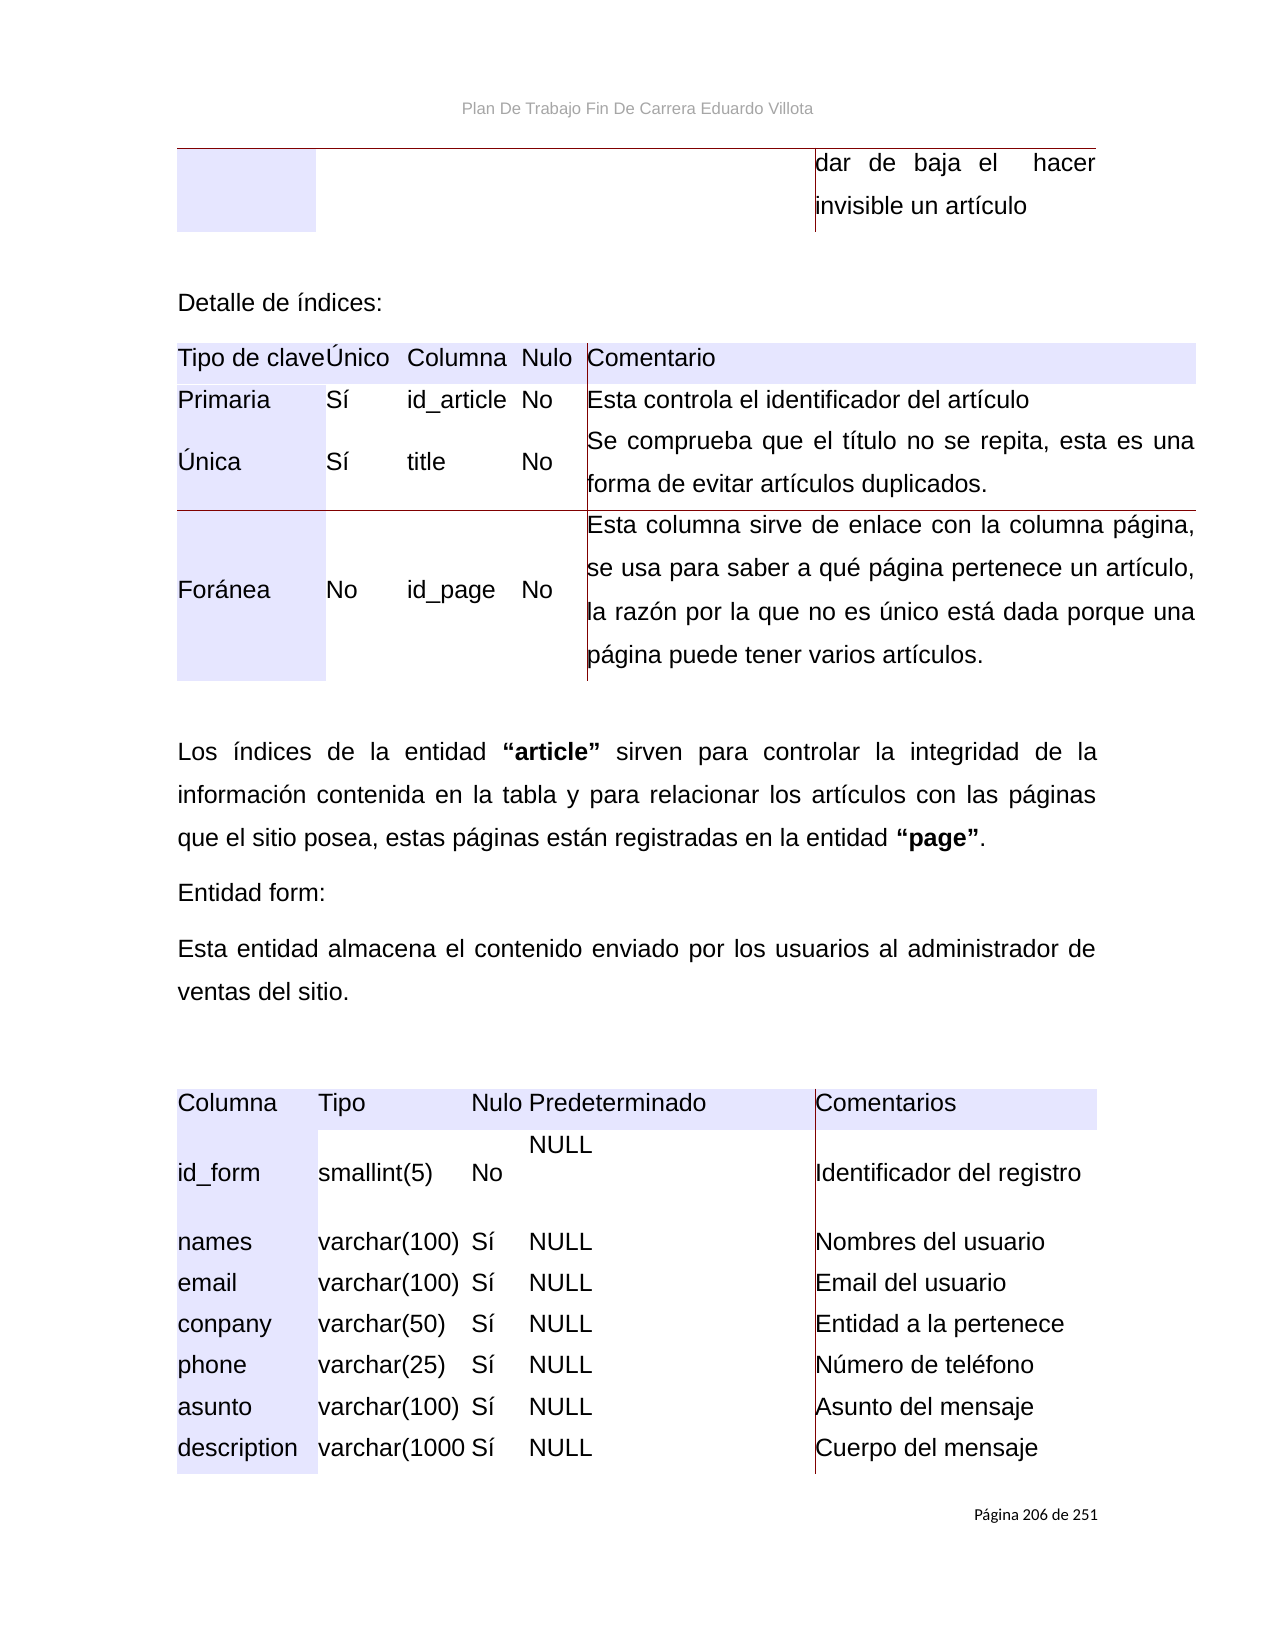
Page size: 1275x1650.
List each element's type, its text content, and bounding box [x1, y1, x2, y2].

table_cell phone [177, 1350, 318, 1392]
table_header Tipo [318, 1089, 471, 1130]
table_cell smallint(5) [318, 1130, 471, 1227]
table_header Comentarios [816, 1089, 1097, 1130]
table_cell Cuerpo del mensaje [816, 1433, 1097, 1474]
table_cell No [326, 511, 407, 681]
table_cell varchar(100) [318, 1227, 471, 1268]
table_cell Foránea [177, 511, 326, 681]
table_header Nulo [471, 1089, 529, 1130]
table_cell Única [177, 426, 326, 510]
table_cell Sí [471, 1227, 529, 1268]
table_cell Se comprueba que el título no se repita, esta es una forma de evitar artículos duplicados. [588, 426, 1196, 510]
table_header Nulo [521, 343, 587, 384]
table_cell Email del usuario [816, 1268, 1097, 1309]
table_cell asunto [177, 1392, 318, 1433]
table_cell [316, 149, 469, 232]
table_cell names [177, 1227, 318, 1268]
table_cell NULL [529, 1130, 815, 1227]
table_cell [469, 149, 527, 232]
table_cell NULL [529, 1350, 815, 1392]
table_cell varchar(50) [318, 1309, 471, 1350]
table_cell Sí [471, 1309, 529, 1350]
table_cell title [407, 426, 521, 510]
table_cell id_page [407, 511, 521, 681]
table_cell Sí [326, 426, 407, 510]
table_cell NULL [529, 1309, 815, 1350]
table_cell description [177, 1433, 318, 1474]
table_cell Sí [471, 1392, 529, 1433]
table_cell [177, 149, 316, 232]
table_cell No [521, 511, 587, 681]
table_cell Esta columna sirve de enlace con la columna página, se usa para saber a qué página pertenece un artículo, la razón por la que no es único está dada porque una página puede tener varios artículos. [588, 511, 1196, 681]
table_cell Asunto del mensaje [816, 1392, 1097, 1433]
table_cell email [177, 1268, 318, 1309]
table_cell varchar(100) [318, 1268, 471, 1309]
table_header Único [326, 343, 407, 384]
table_cell NULL [529, 1268, 815, 1309]
table_cell NULL [529, 1433, 815, 1474]
table_cell No [521, 426, 587, 510]
table_cell Número de teléfono [816, 1350, 1097, 1392]
table_cell [527, 149, 815, 232]
table_cell varchar(1000 [318, 1433, 471, 1474]
table_cell id_form [177, 1130, 318, 1227]
table_cell Primaria [177, 385, 326, 426]
table_cell Identificador del registro [816, 1130, 1097, 1227]
table_cell id_article [407, 385, 521, 426]
table_cell conpany [177, 1309, 318, 1350]
table_cell Entidad a la pertenece [816, 1309, 1097, 1350]
table_cell Sí [471, 1268, 529, 1309]
table_header Columna [177, 1089, 318, 1130]
table_header Comentario [588, 343, 1196, 384]
text Entidad form: [177, 878, 1098, 907]
table_cell NULL [529, 1227, 815, 1268]
table_cell varchar(25) [318, 1350, 471, 1392]
table_header Predeterminado [529, 1089, 815, 1130]
table_cell Sí [471, 1350, 529, 1392]
table_cell No [471, 1130, 529, 1227]
table_cell No [521, 385, 587, 426]
table_header Tipo de clave [177, 343, 326, 384]
table_cell NULL [529, 1392, 815, 1433]
table_cell Sí [326, 385, 407, 426]
table_cell Esta controla el identificador del artículo [588, 385, 1196, 426]
text Los índices de la entidad “article” sirven para controlar la integridad de la información contenida en la tabla y para relacionar los artículos con las páginas que el sitio posea, estas páginas están registradas en la entidad “page”. [177, 737, 1098, 852]
table_cell varchar(100) [318, 1392, 471, 1433]
table_cell dar de baja el hacer invisible un artículo [816, 149, 1096, 232]
text Esta entidad almacena el contenido enviado por los usuarios al administrador de ventas del sitio. [177, 934, 1098, 1006]
table_header Columna [407, 343, 521, 384]
table_cell Sí [471, 1433, 529, 1474]
text Detalle de índices: [177, 288, 1098, 316]
table_cell Nombres del usuario [816, 1227, 1097, 1268]
